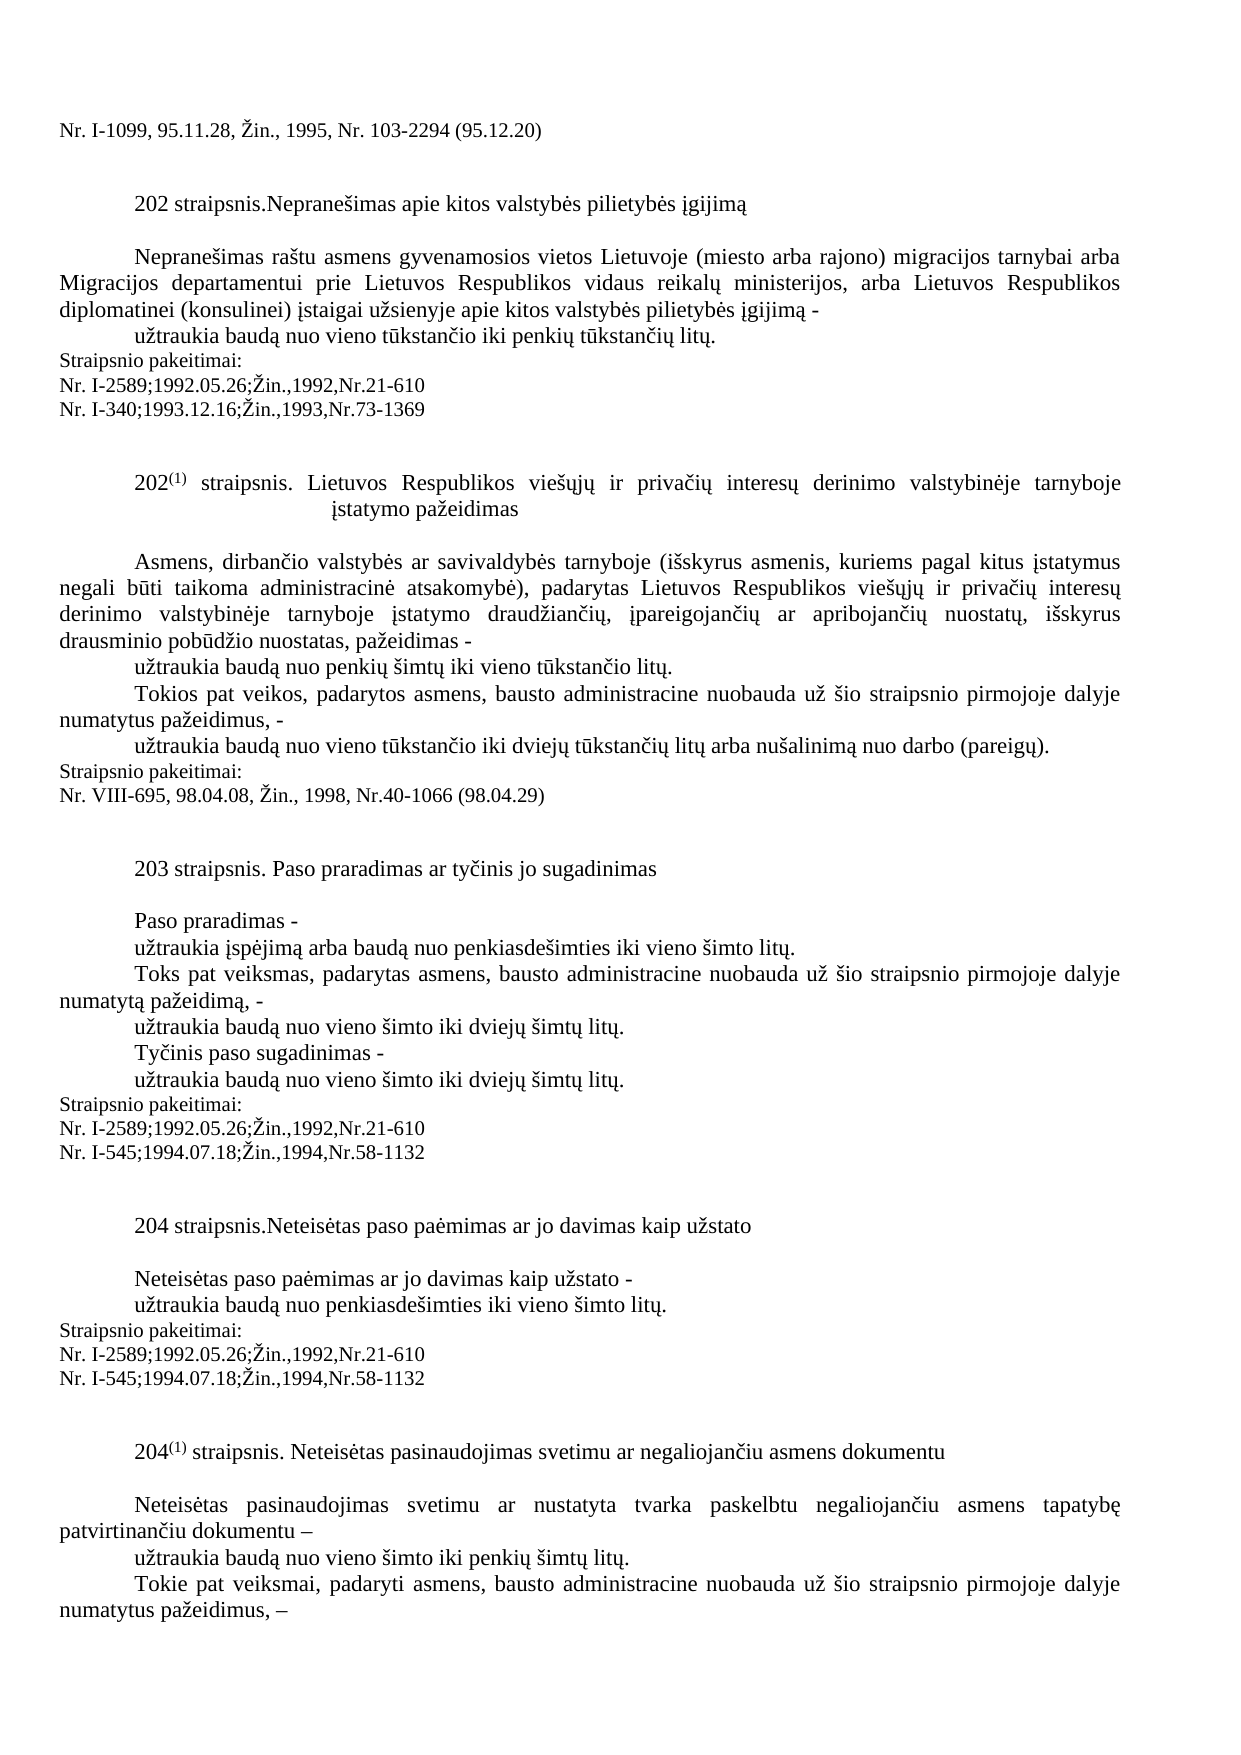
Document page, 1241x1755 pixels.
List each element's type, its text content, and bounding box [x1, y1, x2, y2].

text Straipsnio pakeitimai: [59, 759, 1122, 783]
text Tyčinis paso sugadinimas - [59, 1039, 1122, 1066]
text užtraukia baudą nuo vieno tūkstančio iki penkių tūkstančių litų. [59, 322, 1122, 348]
text 204(1) straipsnis. Neteisėtas pasinaudojimas svetimu ar negaliojančiu asmens dokumentu [134, 1438, 1122, 1464]
text Nr. I-2589;1992.05.26;Žin.,1992,Nr.21-610 [59, 1342, 1122, 1366]
text Straipsnio pakeitimai: [59, 1318, 1122, 1342]
text Neteisėtas pasinaudojimas svetimu ar nustatyta tvarka paskelbtu negaliojančiu asmens tapatybę patvirtinančiu dokumentu – [59, 1491, 1122, 1543]
text Nr. I-2589;1992.05.26;Žin.,1992,Nr.21-610 [59, 372, 1122, 397]
text užtraukia baudą nuo penkiasdešimties iki vieno šimto litų. [59, 1291, 1122, 1318]
text Nr. I-545;1994.07.18;Žin.,1994,Nr.58-1132 [59, 1366, 1122, 1390]
text užtraukia baudą nuo penkių šimtų iki vieno tūkstančio litų. [59, 653, 1122, 679]
text užtraukia įspėjimą arba baudą nuo penkiasdešimties iki vieno šimto litų. [59, 934, 1122, 960]
text Straipsnio pakeitimai: [59, 1092, 1122, 1116]
text 202(1) straipsnis. Lietuvos Respublikos viešųjų ir privačių interesų derinimo valstybinėje tarnyboje įstatymo pažeidimas [134, 469, 1122, 521]
text Asmens, dirbančio valstybės ar savivaldybės tarnyboje (išskyrus asmenis, kuriems pagal kitus įstatymus negali būti taikoma administracinė atsakomybė), padarytas Lietuvos Respublikos viešųjų ir privačių interesų derinimo valstybinėje tarnyboje įstatymo draudžiančių, įpareigojančių ar apribojančių nuostatų, išskyrus drausminio pobūdžio nuostatas, pažeidimas - [59, 548, 1122, 653]
text Nr. VIII-695, 98.04.08, Žin., 1998, Nr.40-1066 (98.04.29) [59, 783, 1122, 807]
text Nr. I-1099, 95.11.28, Žin., 1995, Nr. 103-2294 (95.12.20) [59, 118, 1122, 142]
text Nepranešimas raštu asmens gyvenamosios vietos Lietuvoje (miesto arba rajono) migracijos tarnybai arba Migracijos departamentui prie Lietuvos Respublikos vidaus reikalų ministerijos, arba Lietuvos Respublikos diplomatinei (konsulinei) įstaigai užsienyje apie kitos valstybės pilietybės įgijimą - [59, 243, 1122, 322]
text užtraukia baudą nuo vieno šimto iki penkių šimtų litų. [59, 1543, 1122, 1570]
text 204 straipsnis.Neteisėtas paso paėmimas ar jo davimas kaip užstato [59, 1212, 1122, 1239]
text Tokie pat veiksmai, padaryti asmens, bausto administracine nuobauda už šio straipsnio pirmojoje dalyje numatytus pažeidimus, – [59, 1570, 1122, 1623]
text Neteisėtas paso paėmimas ar jo davimas kaip užstato - [59, 1265, 1122, 1291]
text Paso praradimas - [59, 908, 1122, 934]
text Nr. I-545;1994.07.18;Žin.,1994,Nr.58-1132 [59, 1140, 1122, 1164]
text Tokios pat veikos, padarytos asmens, bausto administracine nuobauda už šio straipsnio pirmojoje dalyje numatytus pažeidimus, - [59, 679, 1122, 732]
text Toks pat veiksmas, padarytas asmens, bausto administracine nuobauda už šio straipsnio pirmojoje dalyje numatytą pažeidimą, - [59, 960, 1122, 1013]
text Nr. I-2589;1992.05.26;Žin.,1992,Nr.21-610 [59, 1116, 1122, 1140]
text užtraukia baudą nuo vieno šimto iki dviejų šimtų litų. [59, 1013, 1122, 1039]
text 202 straipsnis.Nepranešimas apie kitos valstybės pilietybės įgijimą [59, 190, 1122, 217]
text užtraukia baudą nuo vieno šimto iki dviejų šimtų litų. [59, 1066, 1122, 1092]
text Nr. I-340;1993.12.16;Žin.,1993,Nr.73-1369 [59, 397, 1122, 421]
text 203 straipsnis. Paso praradimas ar tyčinis jo sugadinimas [59, 855, 1122, 881]
text Straipsnio pakeitimai: [59, 348, 1122, 372]
text užtraukia baudą nuo vieno tūkstančio iki dviejų tūkstančių litų arba nušalinimą nuo darbo (pareigų). [59, 732, 1122, 759]
